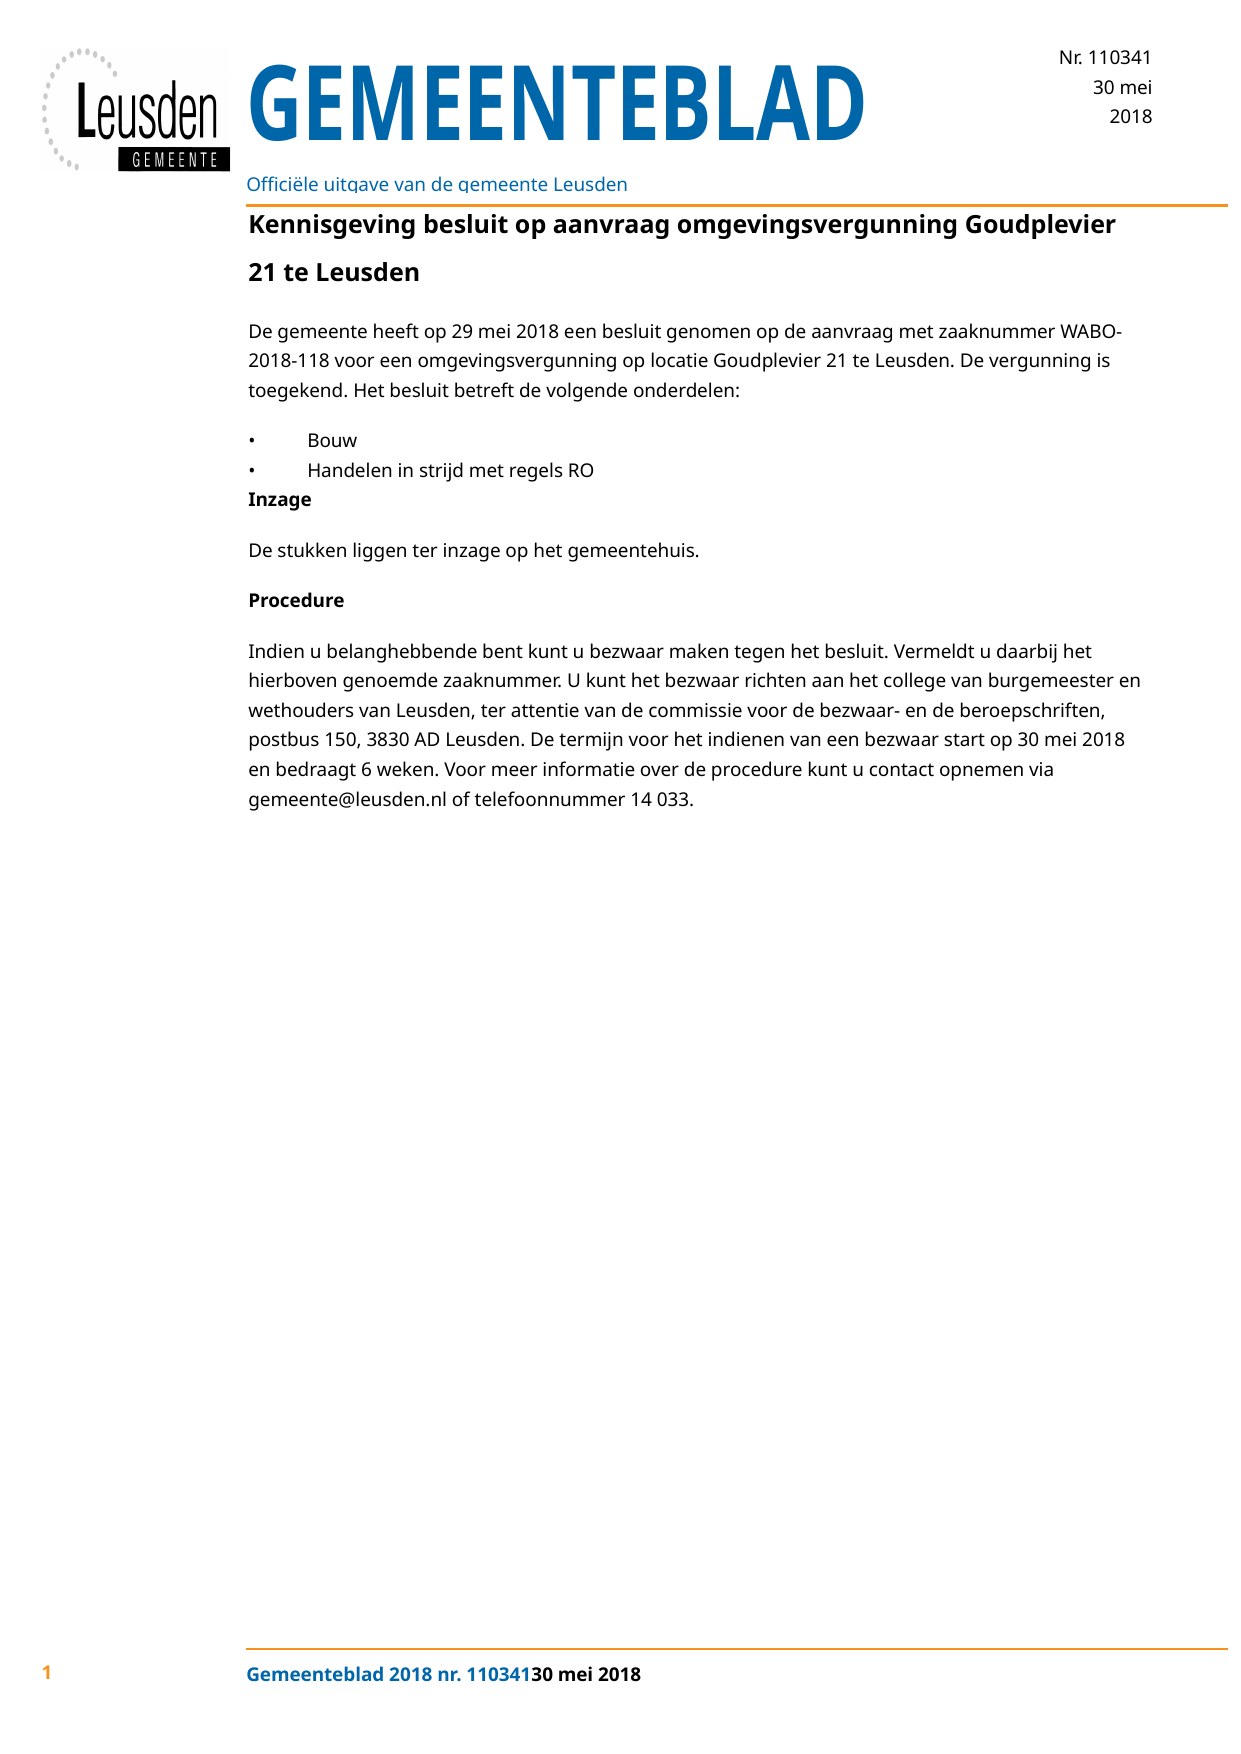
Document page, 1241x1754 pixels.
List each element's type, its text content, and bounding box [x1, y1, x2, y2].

text Indien u belanghebbende bent kunt u bezwaar maken tegen het besluit. Vermeldt u daarbij het hierboven genoemde zaaknummer. U kunt het bezwaar richten aan het college van burgemeester en wethouders van Leusden, ter attentie van de commissie voor de bezwaar- en de beroepschriften, postbus 150, 3830 AD Leusden. De termijn voor het indienen van een bezwaar start op 30 mei 2018 en bedraagt 6 weken. Voor meer informatie over de procedure kunt u contact opnemen via gemeente@leusden.nl of telefoonnummer 14 033. [248, 638, 1152, 812]
list Bouw [248, 427, 1152, 453]
text Procedure [248, 587, 1152, 613]
text De stukken liggen ter inzage op het gemeentehuis. [248, 537, 1152, 563]
text Kennisgeving besluit op aanvraag omgevingsvergunning Goudplevier 21 te Leusden [248, 207, 1152, 288]
list Handelen in strijd met regels RO [248, 457, 1152, 483]
picture [41, 47, 231, 172]
text Inzage [248, 487, 1152, 512]
text De gemeente heeft op 29 mei 2018 een besluit genomen op de aanvraag met zaaknummer WABO-2018-118 voor een omgevingsvergunning op locatie Goudplevier 21 te Leusden. De vergunning is toegekend. Het besluit betreft de volgende onderdelen: [248, 318, 1152, 403]
